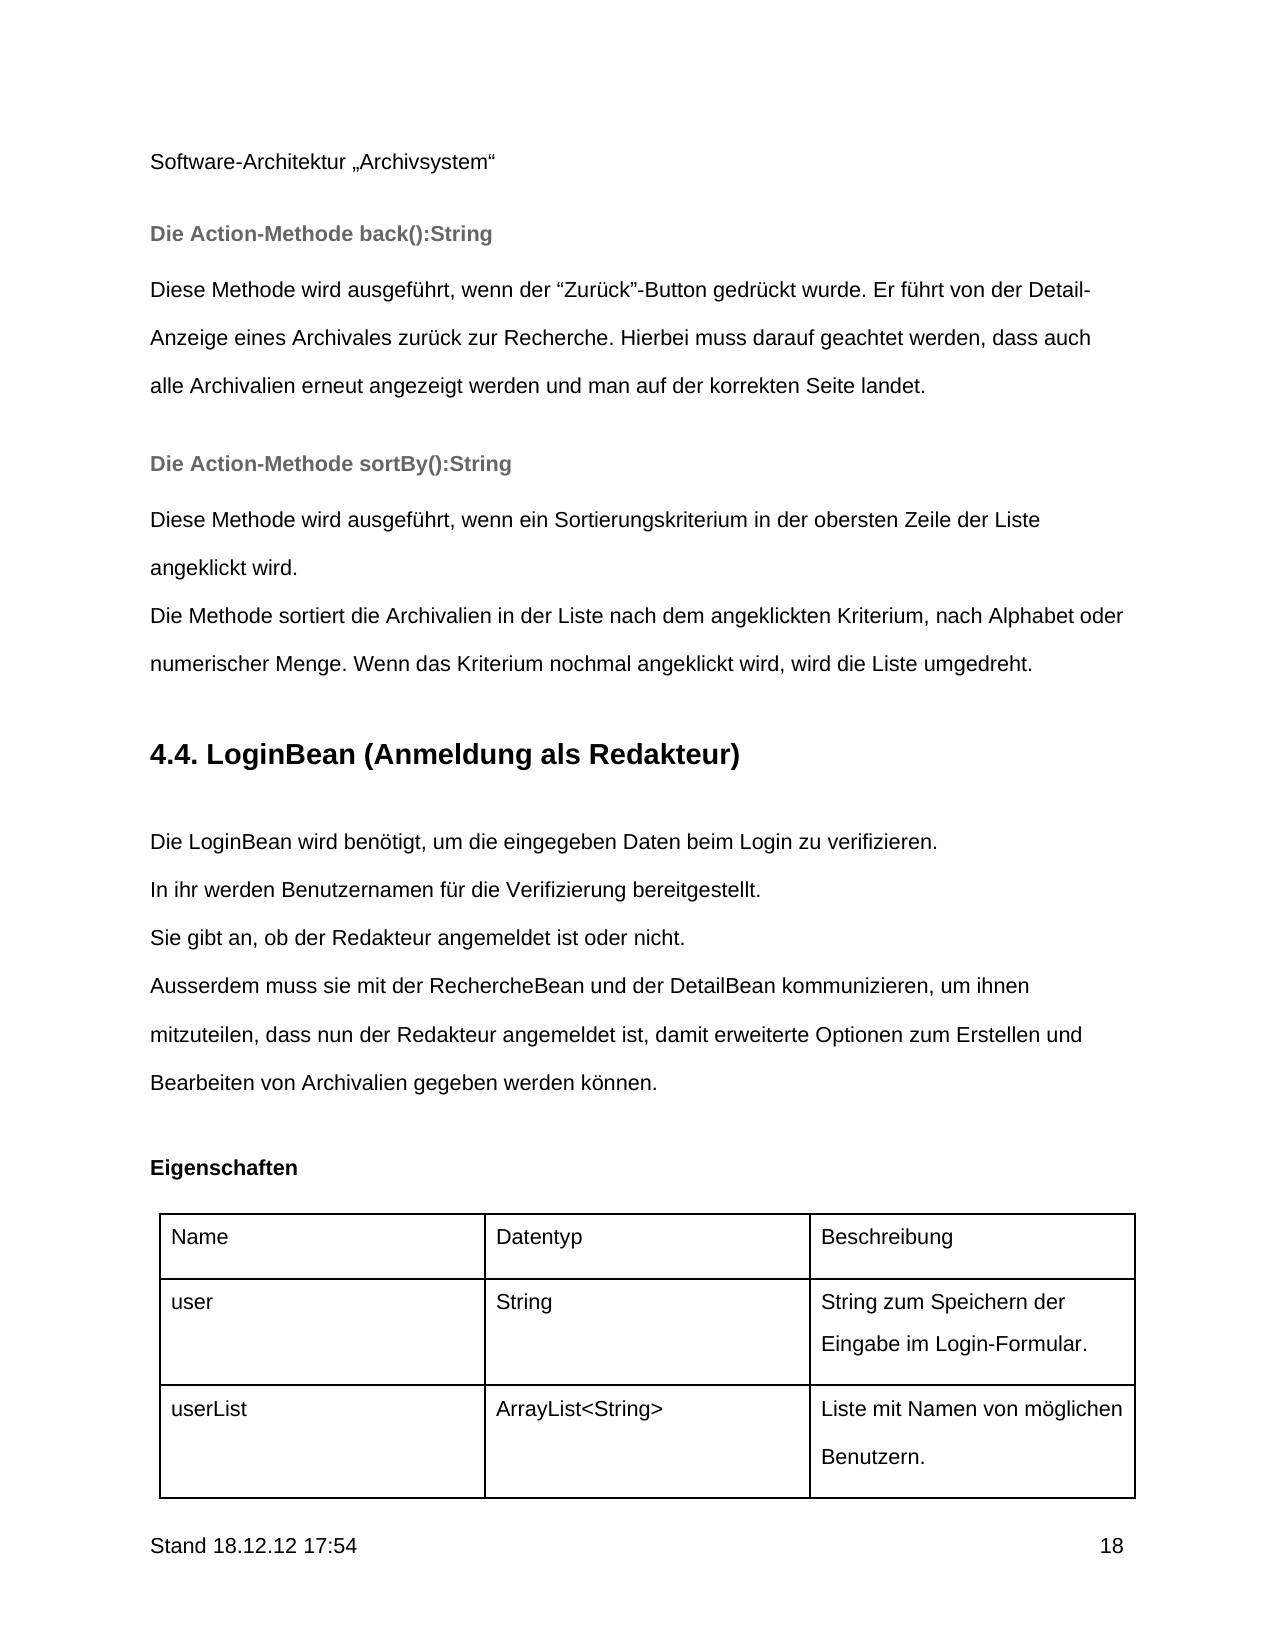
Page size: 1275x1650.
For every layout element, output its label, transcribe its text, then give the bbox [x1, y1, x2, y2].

text Sie gibt an, ob der Redakteur angemeldet ist oder nicht. [150, 926, 1125, 968]
table_cell Liste mit Namen von möglichen Benutzern. [811, 1386, 1134, 1497]
table_cell userList [161, 1386, 484, 1497]
table_header Beschreibung [811, 1215, 1134, 1277]
table_cell ArrayList<String> [486, 1386, 809, 1497]
text In ihr werden Benutzernamen für die Verifizierung bereitgestellt. [150, 878, 1125, 920]
text Diese Methode wird ausgeführt, wenn ein Sortierungskriterium in der obersten Zeile der Liste angeklickt wird. [150, 508, 1125, 598]
text Ausserdem muss sie mit der RechercheBean und der DetailBean kommunizieren, um ihnen mitzuteilen, dass nun der Redakteur angemeldet ist, damit erweiterte Optionen zum Erstellen und Bearbeiten von Archivalien gegeben werden können. [150, 974, 1125, 1112]
table_cell String [486, 1280, 809, 1384]
table_header Datentyp [486, 1215, 809, 1277]
subtitle 4.4. LoginBean (Anmeldung als Redakteur) [150, 738, 1125, 794]
text Die Methode sortiert die Archivalien in der Liste nach dem angeklickten Kriterium, nach Alphabet oder numerischer Menge. Wenn das Kriterium nochmal angeklickt wird, wird die Liste umgedreht. [150, 604, 1125, 694]
subtitle Die Action-Methode back():String [150, 221, 1125, 263]
table_cell String zum Speichern der Eingabe im Login-Formular. [811, 1280, 1134, 1384]
subtitle Die Action-Methode sortBy():String [150, 451, 1125, 493]
table_header Name [161, 1215, 484, 1277]
text Die LoginBean wird benötigt, um die eingegeben Daten beim Login zu verifizieren. [150, 830, 1125, 872]
text Diese Methode wird ausgeführt, wenn der “Zurück”-Button gedrückt wurde. Er führt von der Detail-Anzeige eines Archivales zurück zur Recherche. Hierbei muss darauf geachtet werden, dass auch alle Archivalien erneut angezeigt werden und man auf der korrekten Seite landet. [150, 278, 1125, 416]
table_cell user [161, 1280, 484, 1384]
subtitle Eigenschaften [150, 1156, 1125, 1198]
